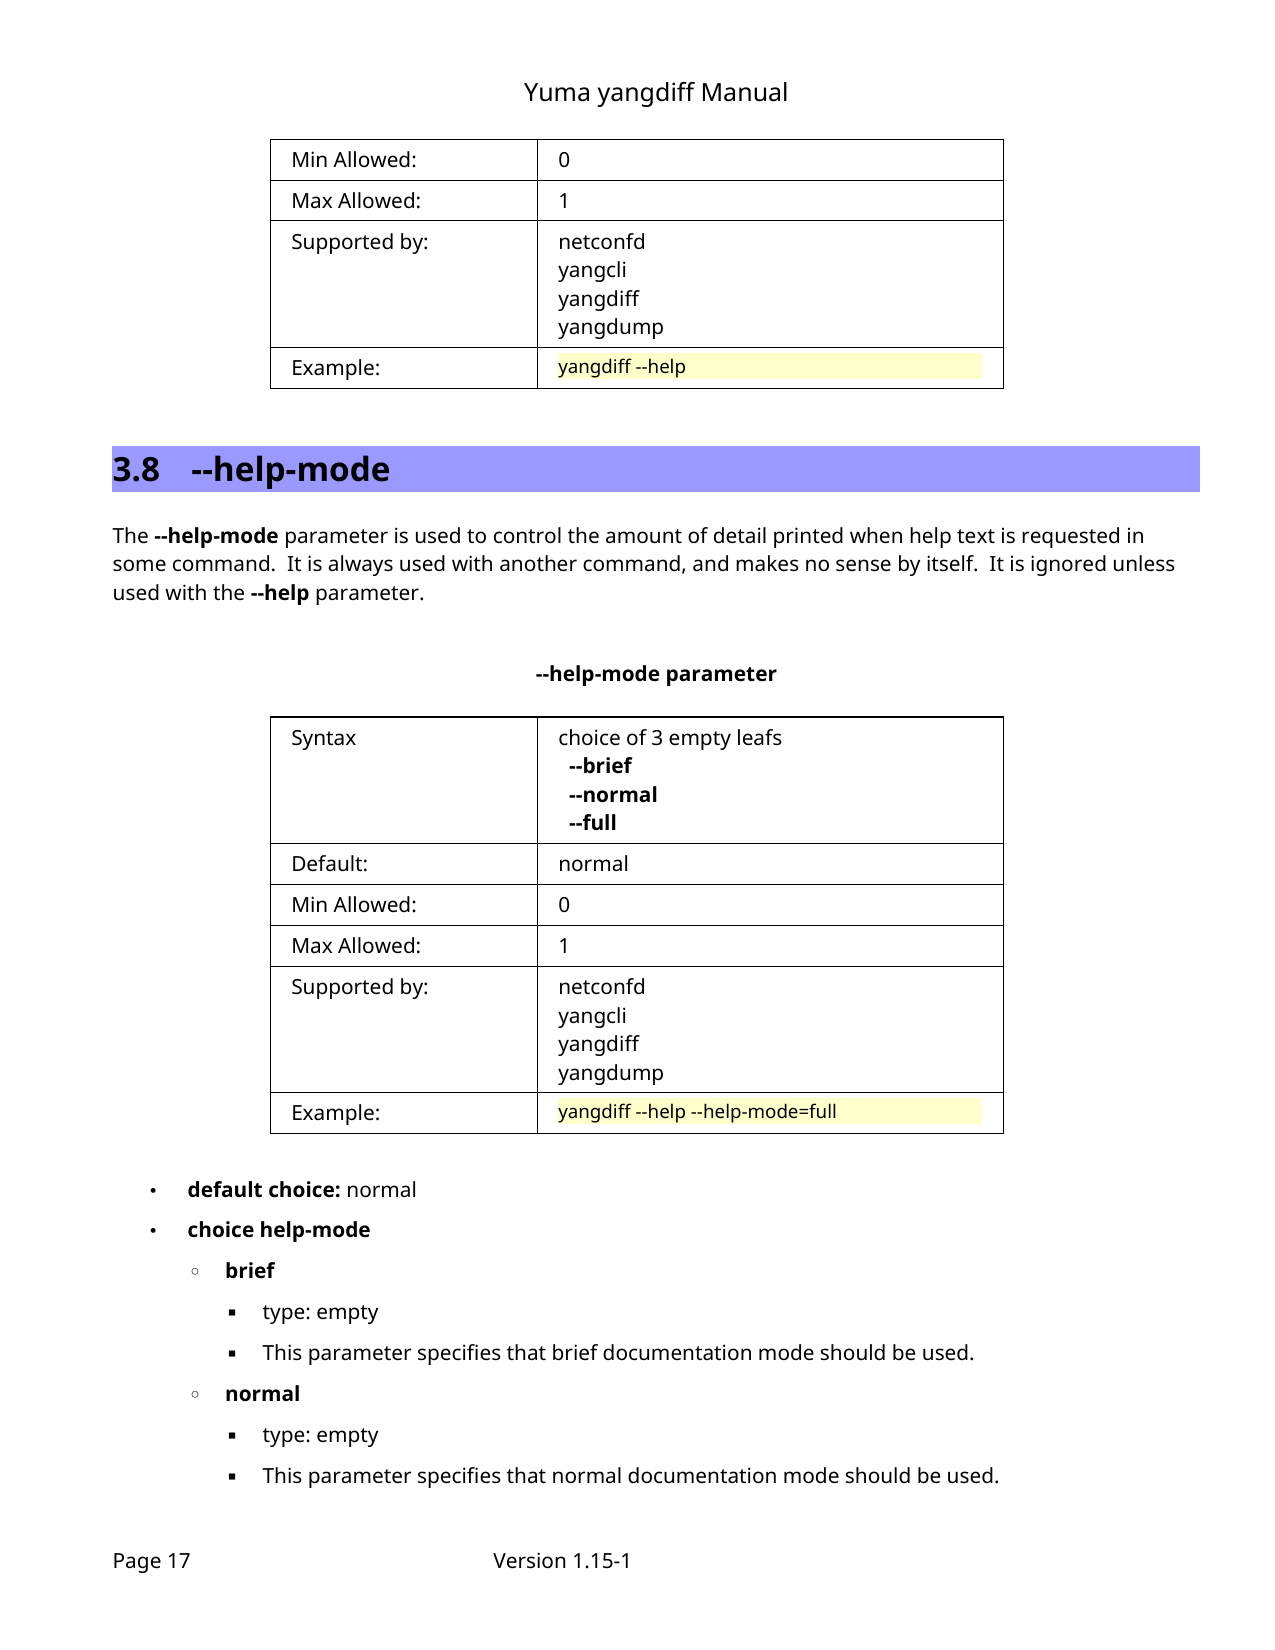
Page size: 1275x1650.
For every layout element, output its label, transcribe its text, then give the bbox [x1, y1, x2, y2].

table_cell 0 [538, 885, 1003, 924]
table_cell 1 [538, 926, 1003, 966]
table_cell 0 [538, 140, 1003, 179]
table_cell netconfd yangcli yangdiff yangdump [538, 221, 1003, 347]
list type: empty [225, 1420, 1200, 1449]
table_cell yangdiff --help [538, 348, 1003, 388]
list This parameter specifies that normal documentation mode should be used. [225, 1461, 1200, 1490]
table_cell yangdiff --help --help-mode=full [538, 1093, 1003, 1133]
list normal [187, 1379, 1200, 1408]
table_header Syntax [271, 718, 537, 843]
table_cell Min Allowed: [271, 140, 537, 179]
list brief [187, 1257, 1200, 1285]
subtitle --help-mode parameter [127, 659, 1185, 688]
list choice help-mode [150, 1216, 1200, 1244]
table_cell Example: [271, 1093, 537, 1133]
table_cell Max Allowed: [271, 181, 537, 220]
table_cell netconfd yangcli yangdiff yangdump [538, 967, 1003, 1092]
table_cell Supported by: [271, 221, 537, 347]
table_cell Max Allowed: [271, 926, 537, 966]
list type: empty [225, 1297, 1200, 1326]
list This parameter specifies that brief documentation mode should be used. [225, 1338, 1200, 1367]
table_cell Example: [271, 348, 537, 388]
table_cell 1 [538, 181, 1003, 220]
table_cell normal [538, 844, 1003, 884]
table_cell Default: [271, 844, 537, 884]
list default choice: normal [150, 1175, 1200, 1203]
table_cell Supported by: [271, 967, 537, 1092]
text The --help-mode parameter is used to control the amount of detail printed when help text is requested in some command. It is always used with another command, and makes no sense by itself. It is ignored unless used with the --help parameter. [112, 521, 1200, 606]
table_cell Min Allowed: [271, 885, 537, 924]
subtitle --help-mode [112, 446, 1200, 492]
table_header choice of 3 empty leafs --brief --normal --full [538, 718, 1003, 843]
